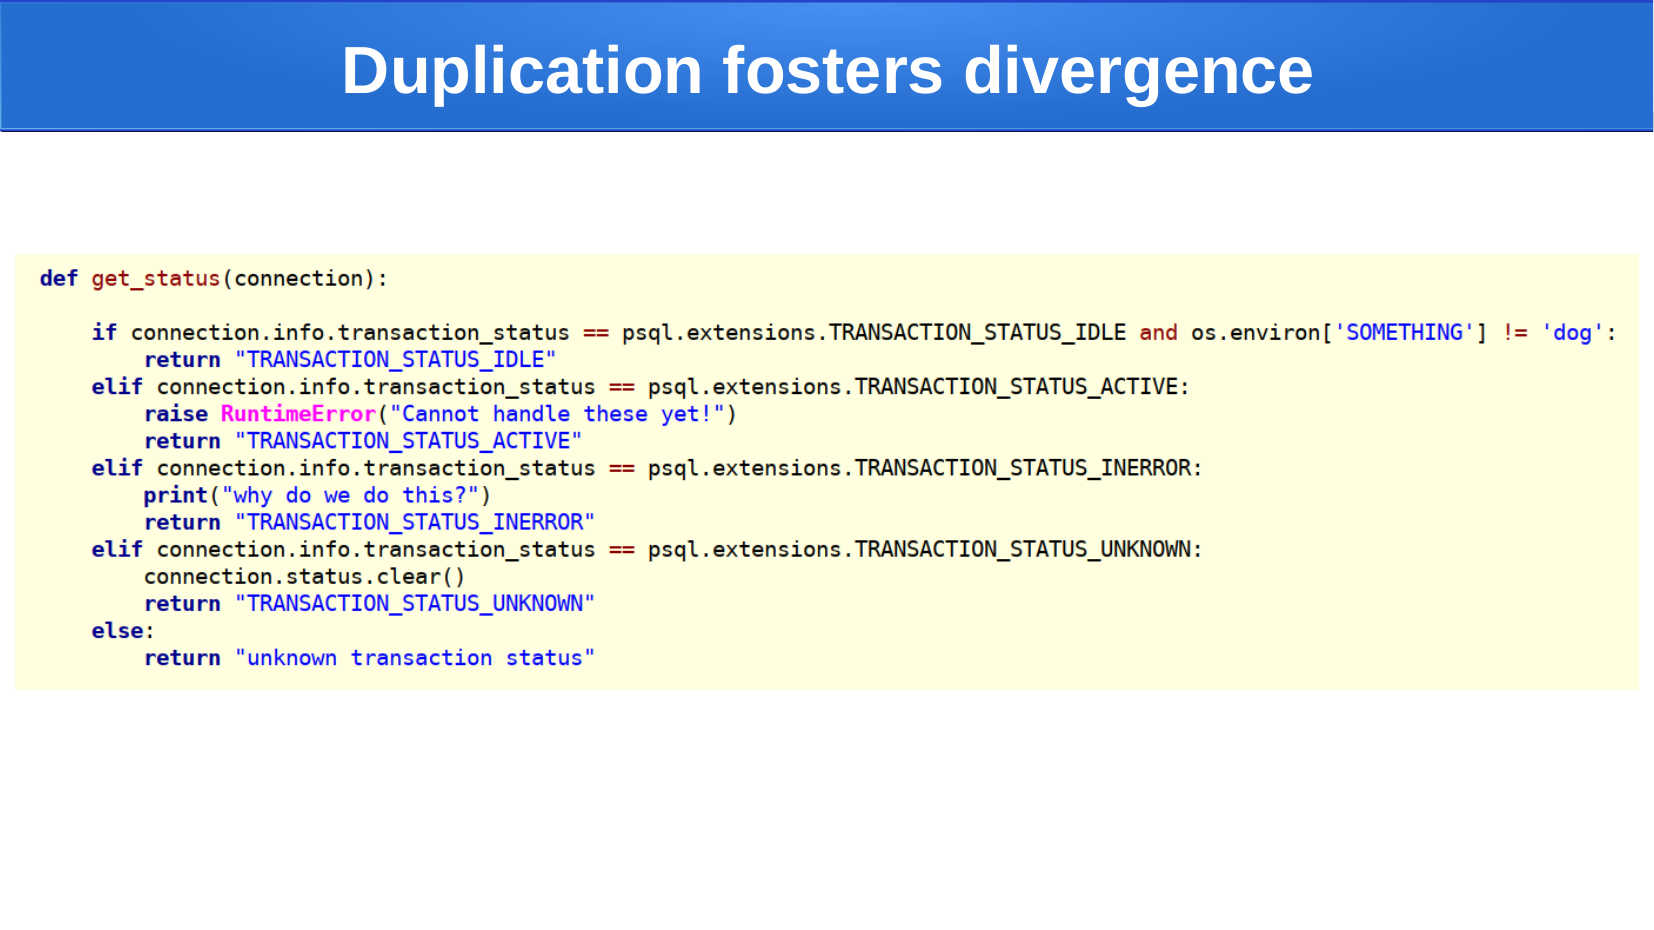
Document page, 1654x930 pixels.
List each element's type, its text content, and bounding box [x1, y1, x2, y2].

title Duplication fosters divergence [82, 5, 1576, 135]
picture [15, 254, 1639, 691]
